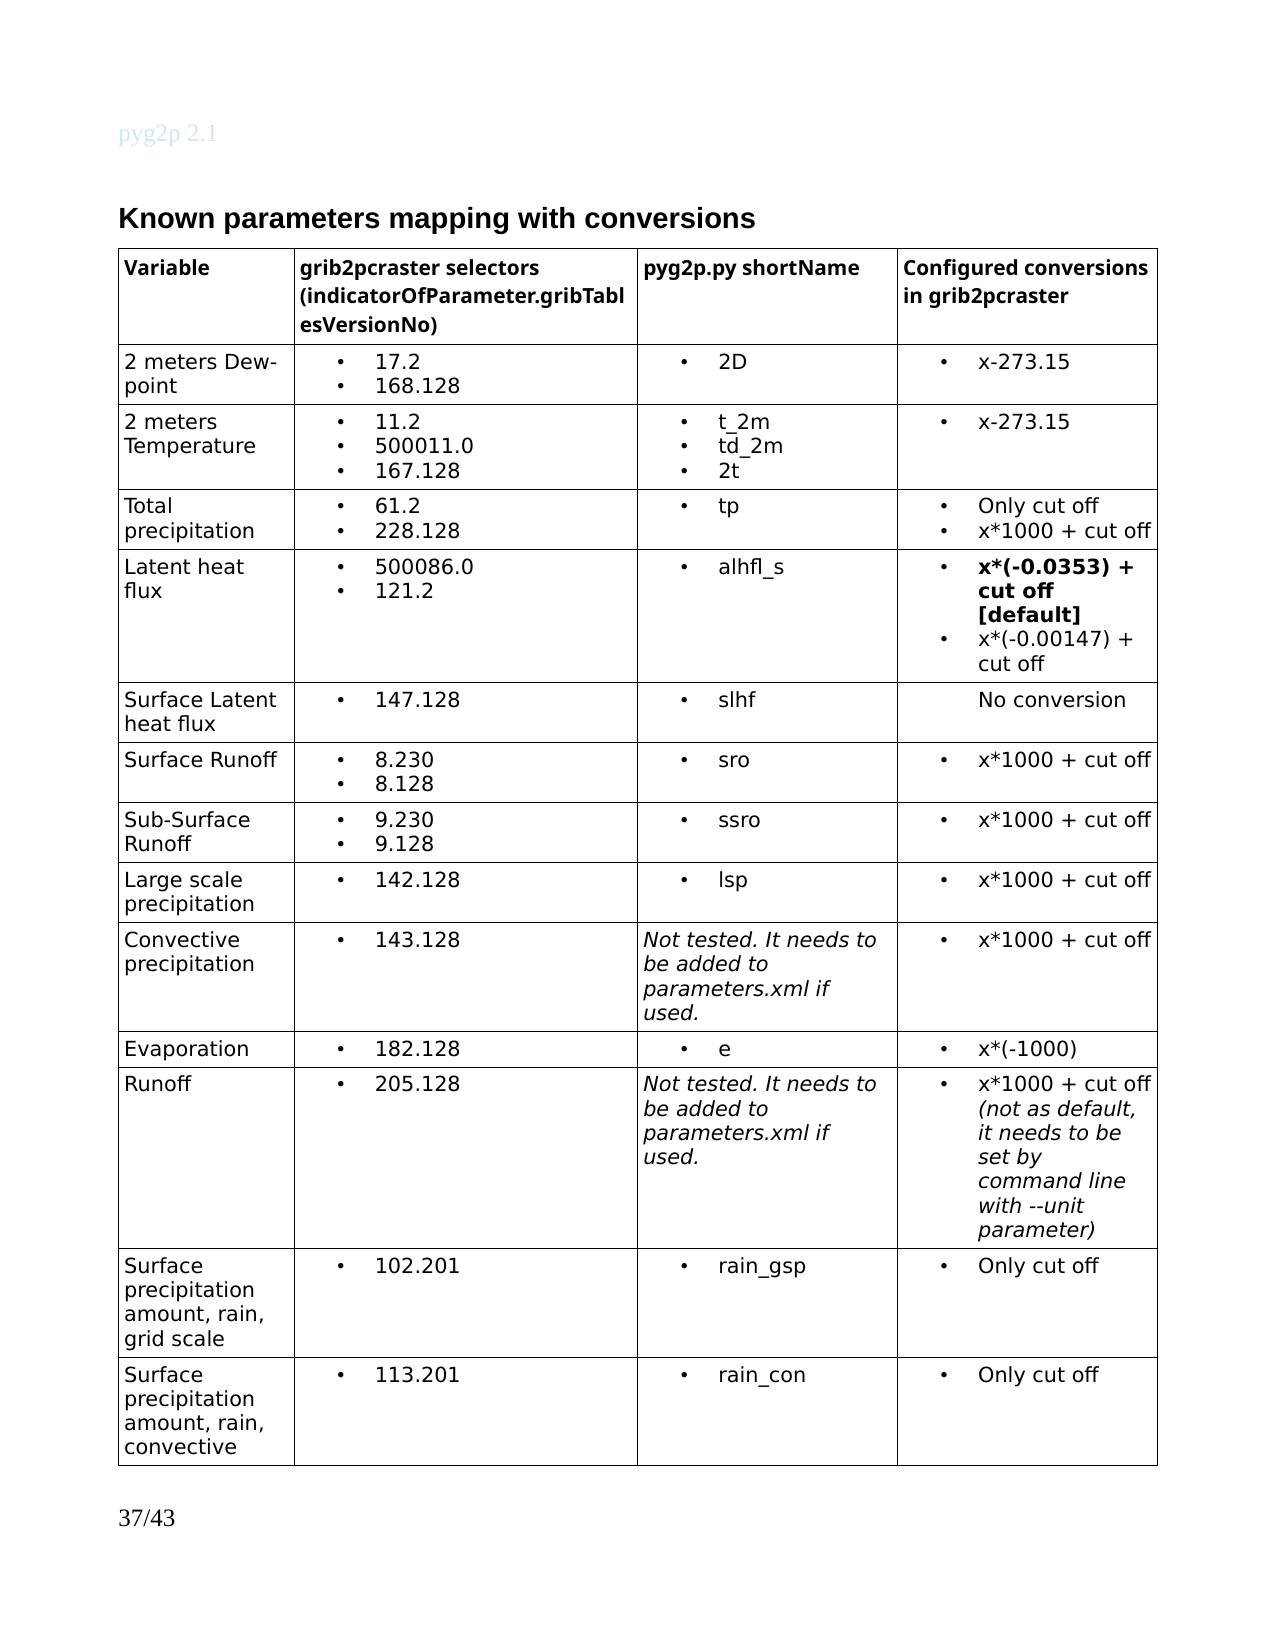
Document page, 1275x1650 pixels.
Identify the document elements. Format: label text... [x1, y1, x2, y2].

table_header Variable [119, 249, 294, 344]
subtitle Known parameters mapping with conversions [118, 201, 1157, 235]
table_cell rain_gsp [638, 1249, 897, 1357]
table_cell 182.128 [295, 1032, 637, 1067]
table_cell 102.201 [295, 1249, 637, 1357]
table_cell x*1000 + cut off [898, 863, 1157, 922]
table_cell Not tested. It needs to be added to parameters.xml if used. [638, 1068, 897, 1248]
table_cell Surface precipitation amount, rain, convective [119, 1358, 294, 1465]
table_cell 2D [638, 345, 897, 404]
table_cell 61.2 228.128 [295, 490, 637, 549]
table_cell 142.128 [295, 863, 637, 922]
table_cell 113.201 [295, 1358, 637, 1465]
table_cell 143.128 [295, 923, 637, 1031]
table_cell Not tested. It needs to be added to parameters.xml if used. [638, 923, 897, 1031]
table_cell Sub-Surface Runoff [119, 803, 294, 862]
table_cell alhfl_s [638, 550, 897, 682]
table_cell tp [638, 490, 897, 549]
table_header grib2pcraster selectors (indicatorOfParameter.gribTablesVersionNo) [295, 249, 637, 344]
table_cell x-273.15 [898, 345, 1157, 404]
table_cell Only cut off [898, 1358, 1157, 1465]
table_cell 9.230 9.128 [295, 803, 637, 862]
table_cell slhf [638, 683, 897, 742]
table_cell x*1000 + cut off (not as default, it needs to be set by command line with --unit parameter) [898, 1068, 1157, 1248]
table_cell e [638, 1032, 897, 1067]
table_cell 2 meters Dew-point [119, 345, 294, 404]
table_cell Surface Runoff [119, 743, 294, 802]
table_cell Evaporation [119, 1032, 294, 1067]
table_cell 17.2 168.128 [295, 345, 637, 404]
table_cell x-273.15 [898, 405, 1157, 489]
table_cell x*(-1000) [898, 1032, 1157, 1067]
table_cell 147.128 [295, 683, 637, 742]
table_cell x*(-0.0353) + cut off [default] x*(-0.00147) + cut off [898, 550, 1157, 682]
table_header Configured conversions in grib2pcraster [898, 249, 1157, 344]
table_cell Surface Latent heat flux [119, 683, 294, 742]
table_cell lsp [638, 863, 897, 922]
table_cell x*1000 + cut off [898, 743, 1157, 802]
table_cell x*1000 + cut off [898, 803, 1157, 862]
table_cell Only cut off [898, 1249, 1157, 1357]
table_cell rain_con [638, 1358, 897, 1465]
table_cell sro [638, 743, 897, 802]
table_cell Runoff [119, 1068, 294, 1248]
table_header pyg2p.py shortName [638, 249, 897, 344]
table_cell Large scale precipitation [119, 863, 294, 922]
table_cell 11.2 500011.0 167.128 [295, 405, 637, 489]
table_cell t_2m td_2m 2t [638, 405, 897, 489]
table_cell Only cut off x*1000 + cut off [898, 490, 1157, 549]
table_cell 500086.0 121.2 [295, 550, 637, 682]
table_cell Convective precipitation [119, 923, 294, 1031]
table_cell 2 meters Temperature [119, 405, 294, 489]
table_cell Latent heat flux [119, 550, 294, 682]
table_cell 8.230 8.128 [295, 743, 637, 802]
table_cell Total precipitation [119, 490, 294, 549]
table_cell x*1000 + cut off [898, 923, 1157, 1031]
table_cell Surface precipitation amount, rain, grid scale [119, 1249, 294, 1357]
table_cell ssro [638, 803, 897, 862]
table_cell 205.128 [295, 1068, 637, 1248]
table_cell No conversion [898, 683, 1157, 742]
